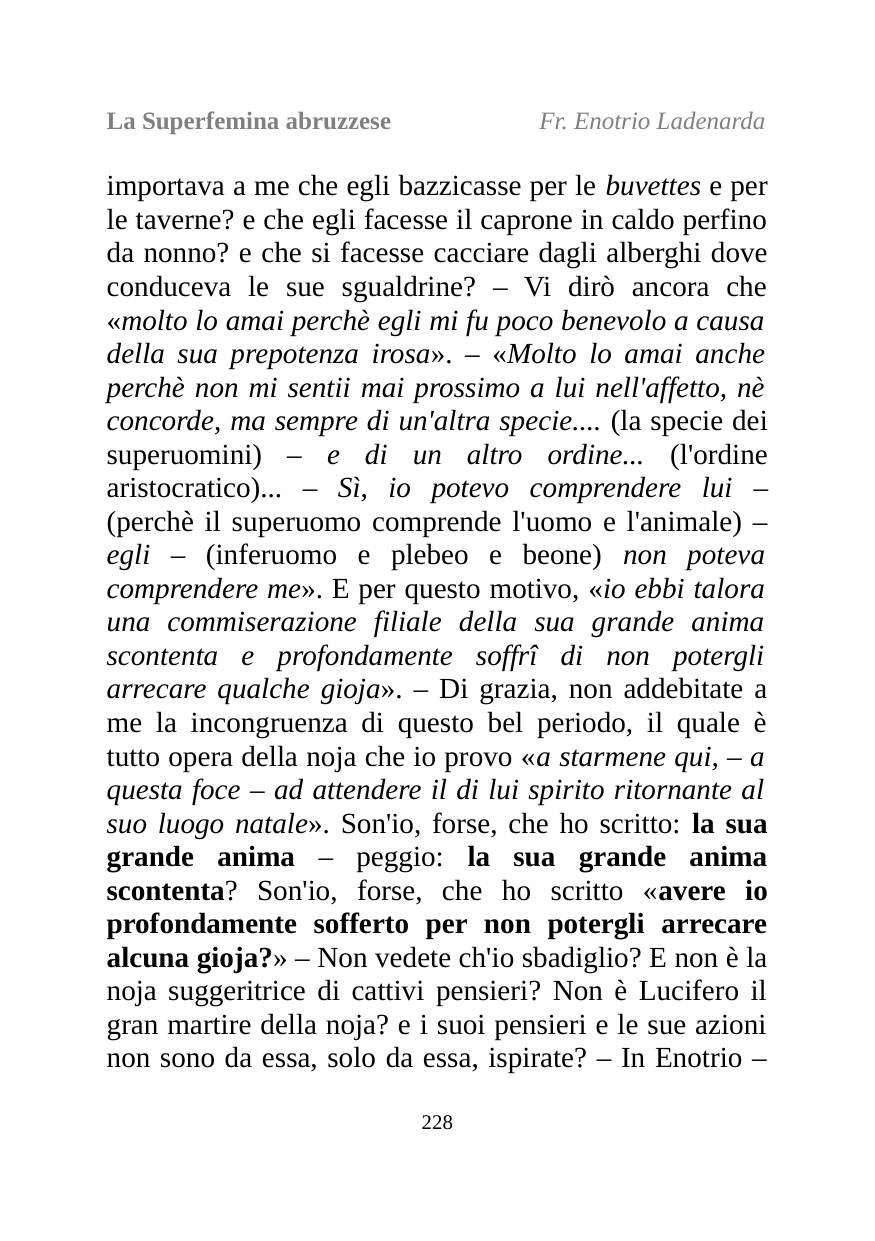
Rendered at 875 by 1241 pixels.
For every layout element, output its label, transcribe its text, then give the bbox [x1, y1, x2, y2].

text importava a me che egli bazzicasse per le buvettes e per le taverne? e che egli facesse il caprone in caldo perfino da nonno? e che si facesse cacciare dagli alberghi dove conduceva le sue sgualdrine? – Vi dirò ancora che «molto lo amai perchè egli mi fu poco benevolo a causa della sua prepotenza irosa». – «Molto lo amai anche perchè non mi sentii mai prossimo a lui nell'affetto, nè concorde, ma sempre di un'altra specie.... (la specie dei superuomini) – e di un altro ordine... (l'ordine aristocratico)... – Sì, io potevo comprendere lui – (perchè il superuomo comprende l'uomo e l'animale) – egli – (inferuomo e plebeo e beone) non poteva comprendere me». E per questo motivo, «io ebbi talora una commiserazione filiale della sua grande anima scontenta e profondamente soffrî di non potergli arrecare qualche gioja». – Di grazia, non addebitate a me la incongruenza di questo bel periodo, il quale è tutto opera della noja che io provo «a starmene qui, – a questa foce – ad attendere il di lui spirito ritornante al suo luogo natale». Son'io, forse, che ho scritto: la sua grande anima – peggio: la sua grande anima scontenta? Son'io, forse, che ho scritto «avere io profondamente sofferto per non potergli arrecare alcuna gioja?» – Non vedete ch'io sbadiglio? E non è la noja suggeritrice di cattivi pensieri? Non è Lucifero il gran martire della noja? e i suoi pensieri e le sue azioni non sono da essa, solo da essa, ispirate? – In Enotrio – [106, 168, 768, 1074]
